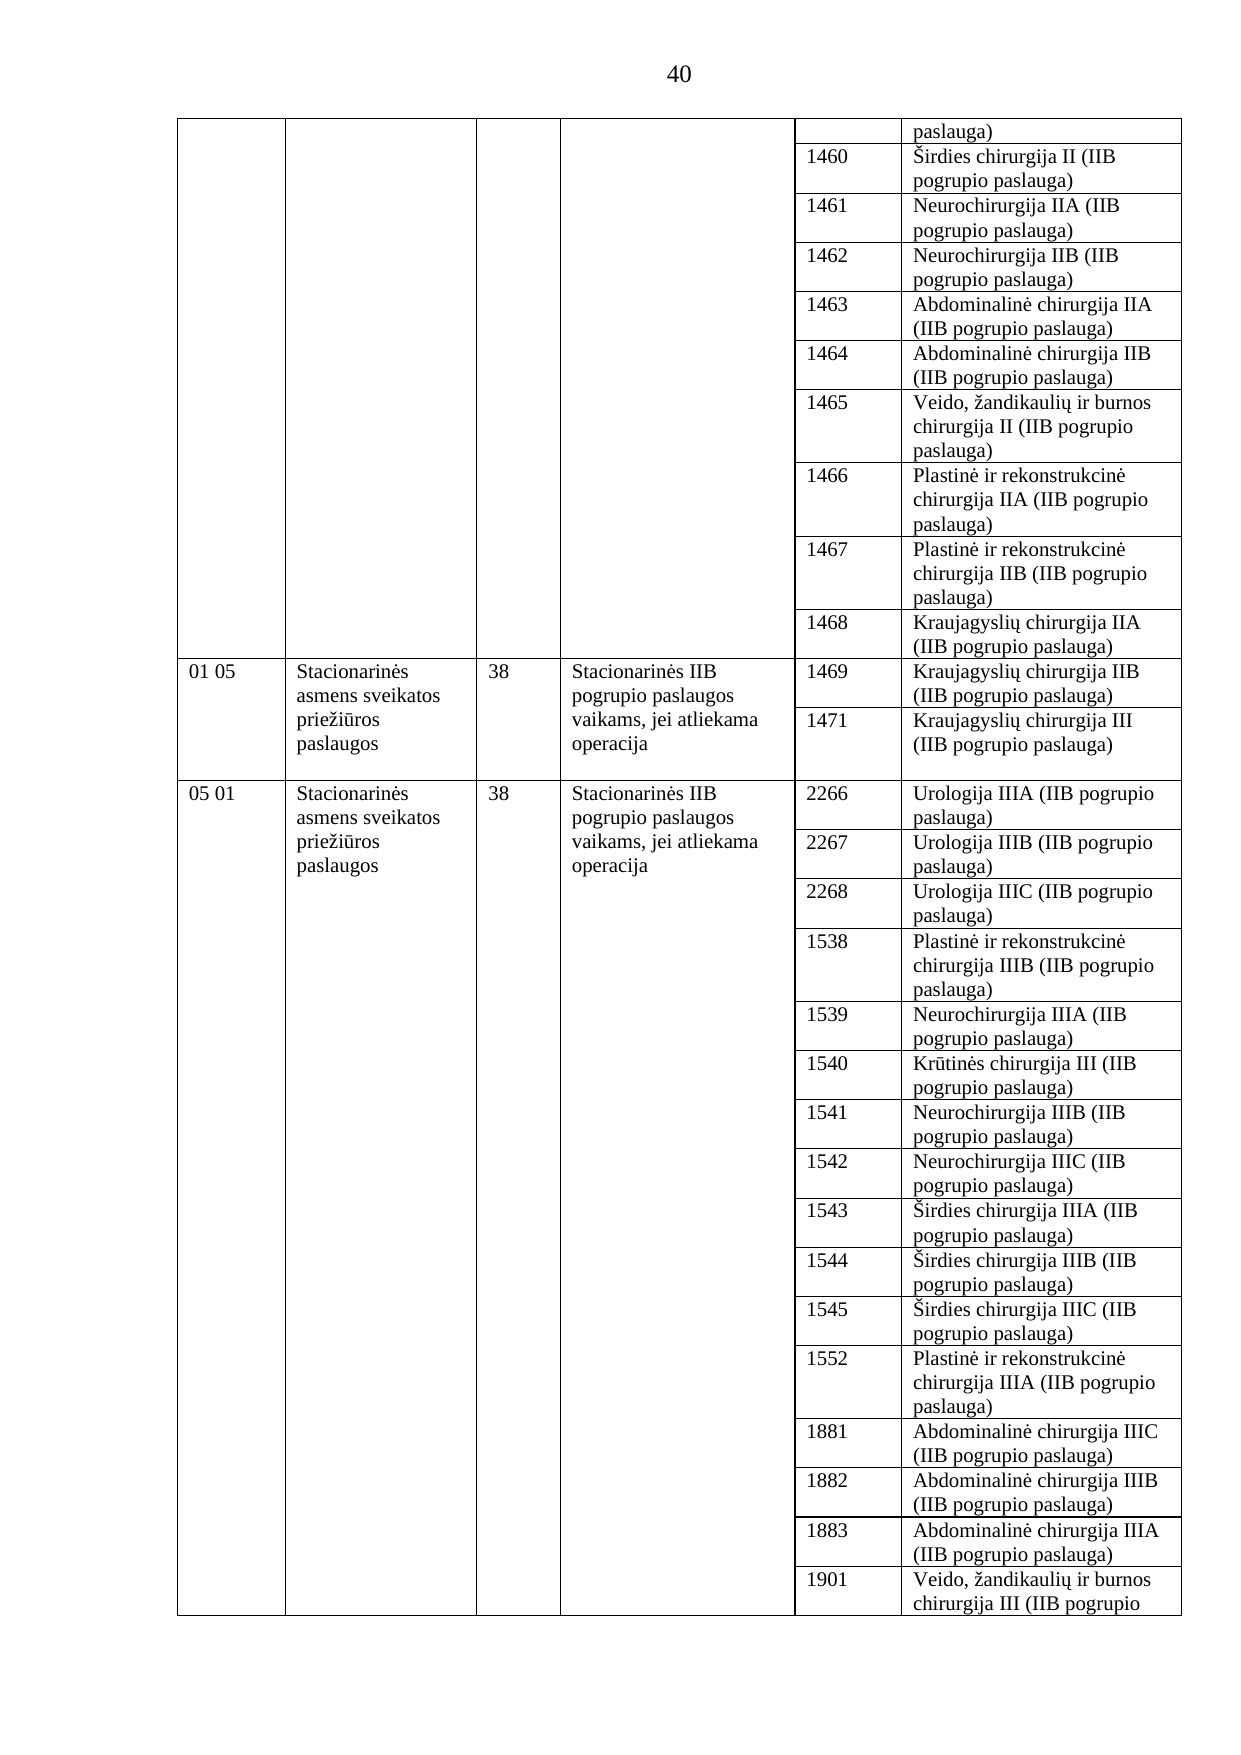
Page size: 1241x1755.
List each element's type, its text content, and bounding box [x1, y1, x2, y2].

table_cell Neurochirurgija IIIB (IIB pogrupio paslauga) [902, 1100, 1181, 1148]
table_cell Širdies chirurgija IIIA (IIB pogrupio paslauga) [902, 1199, 1181, 1247]
table_cell [178, 119, 285, 658]
table_cell Abdominalinė chirurgija IIIA (IIB pogrupio paslauga) [902, 1518, 1181, 1566]
table_cell 1469 [796, 659, 901, 707]
table_cell Abdominalinė chirurgija IIB (IIB pogrupio paslauga) [902, 341, 1181, 389]
table_cell Stacionarinės IIB pogrupio paslaugos vaikams, jei atliekama operacija [561, 659, 794, 780]
table_cell 1881 [796, 1419, 901, 1467]
table_cell 1471 [796, 708, 901, 780]
table_cell 1464 [796, 341, 901, 389]
table_cell 1883 [796, 1518, 901, 1566]
table_cell Plastinė ir rekonstrukcinė chirurgija IIIB (IIB pogrupio paslauga) [902, 929, 1181, 1001]
table_cell [477, 119, 560, 658]
table_cell Krūtinės chirurgija III (IIB pogrupio paslauga) [902, 1051, 1181, 1099]
table_cell 1466 [796, 463, 901, 536]
table_cell 1468 [796, 610, 901, 658]
table_cell Plastinė ir rekonstrukcinė chirurgija IIIA (IIB pogrupio paslauga) [902, 1346, 1181, 1418]
table_cell Veido, žandikaulių ir burnos chirurgija II (IIB pogrupio paslauga) [902, 390, 1181, 462]
table_cell 1552 [796, 1346, 901, 1418]
table_cell Neurochirurgija IIIA (IIB pogrupio paslauga) [902, 1002, 1181, 1050]
table_cell [286, 119, 476, 658]
table_cell 1465 [796, 390, 901, 462]
table_cell 1540 [796, 1051, 901, 1099]
table_cell 01 05 [178, 659, 285, 780]
table_cell 1539 [796, 1002, 901, 1050]
table_cell Abdominalinė chirurgija IIIB (IIB pogrupio paslauga) [902, 1468, 1181, 1516]
table_cell 1882 [796, 1468, 901, 1516]
table_cell 2267 [796, 830, 901, 878]
table_cell Širdies chirurgija IIIC (IIB pogrupio paslauga) [902, 1297, 1181, 1345]
table_cell Neurochirurgija IIA (IIB pogrupio paslauga) [902, 194, 1181, 242]
table_cell Kraujagyslių chirurgija IIA (IIB pogrupio paslauga) [902, 610, 1181, 658]
table_cell Urologija IIIA (IIB pogrupio paslauga) [902, 781, 1181, 829]
table_cell 1542 [796, 1149, 901, 1197]
table_cell 1461 [796, 194, 901, 242]
table_cell 1901 [796, 1567, 901, 1615]
table_cell 1538 [796, 929, 901, 1001]
table_cell Urologija IIIB (IIB pogrupio paslauga) [902, 830, 1181, 878]
table_cell Širdies chirurgija IIIB (IIB pogrupio paslauga) [902, 1248, 1181, 1296]
table_cell Veido, žandikaulių ir burnos chirurgija III (IIB pogrupio [902, 1567, 1181, 1615]
table_cell 1463 [796, 292, 901, 340]
table_cell 1543 [796, 1199, 901, 1247]
table_cell Stacionarinės IIB pogrupio paslaugos vaikams, jei atliekama operacija [561, 781, 794, 1615]
table_cell Neurochirurgija IIB (IIB pogrupio paslauga) [902, 243, 1181, 291]
table_cell 1544 [796, 1248, 901, 1296]
table_cell Neurochirurgija IIIC (IIB pogrupio paslauga) [902, 1149, 1181, 1197]
table_cell paslauga) [902, 119, 1181, 143]
table_cell Abdominalinė chirurgija IIA (IIB pogrupio paslauga) [902, 292, 1181, 340]
table_cell Širdies chirurgija II (IIB pogrupio paslauga) [902, 144, 1181, 192]
table_cell [561, 119, 794, 658]
table_cell 38 [477, 781, 560, 1615]
table_cell Stacionarinės asmens sveikatos priežiūros paslaugos [286, 781, 476, 1615]
table_cell Stacionarinės asmens sveikatos priežiūros paslaugos [286, 659, 476, 780]
table_cell Kraujagyslių chirurgija IIB (IIB pogrupio paslauga) [902, 659, 1181, 707]
table_cell Kraujagyslių chirurgija III (IIB pogrupio paslauga) [902, 708, 1181, 780]
table_cell 05 01 [178, 781, 285, 1615]
table_cell 38 [477, 659, 560, 780]
table_cell Urologija IIIC (IIB pogrupio paslauga) [902, 879, 1181, 927]
table_cell 1462 [796, 243, 901, 291]
table_cell 1467 [796, 537, 901, 609]
table_cell 1545 [796, 1297, 901, 1345]
table_cell Plastinė ir rekonstrukcinė chirurgija IIA (IIB pogrupio paslauga) [902, 463, 1181, 536]
table_cell 1460 [796, 144, 901, 192]
table_cell 2266 [796, 781, 901, 829]
table_cell [796, 119, 901, 143]
table_cell 2268 [796, 879, 901, 927]
table_cell Abdominalinė chirurgija IIIC (IIB pogrupio paslauga) [902, 1419, 1181, 1467]
table_cell Plastinė ir rekonstrukcinė chirurgija IIB (IIB pogrupio paslauga) [902, 537, 1181, 609]
table_cell 1541 [796, 1100, 901, 1148]
